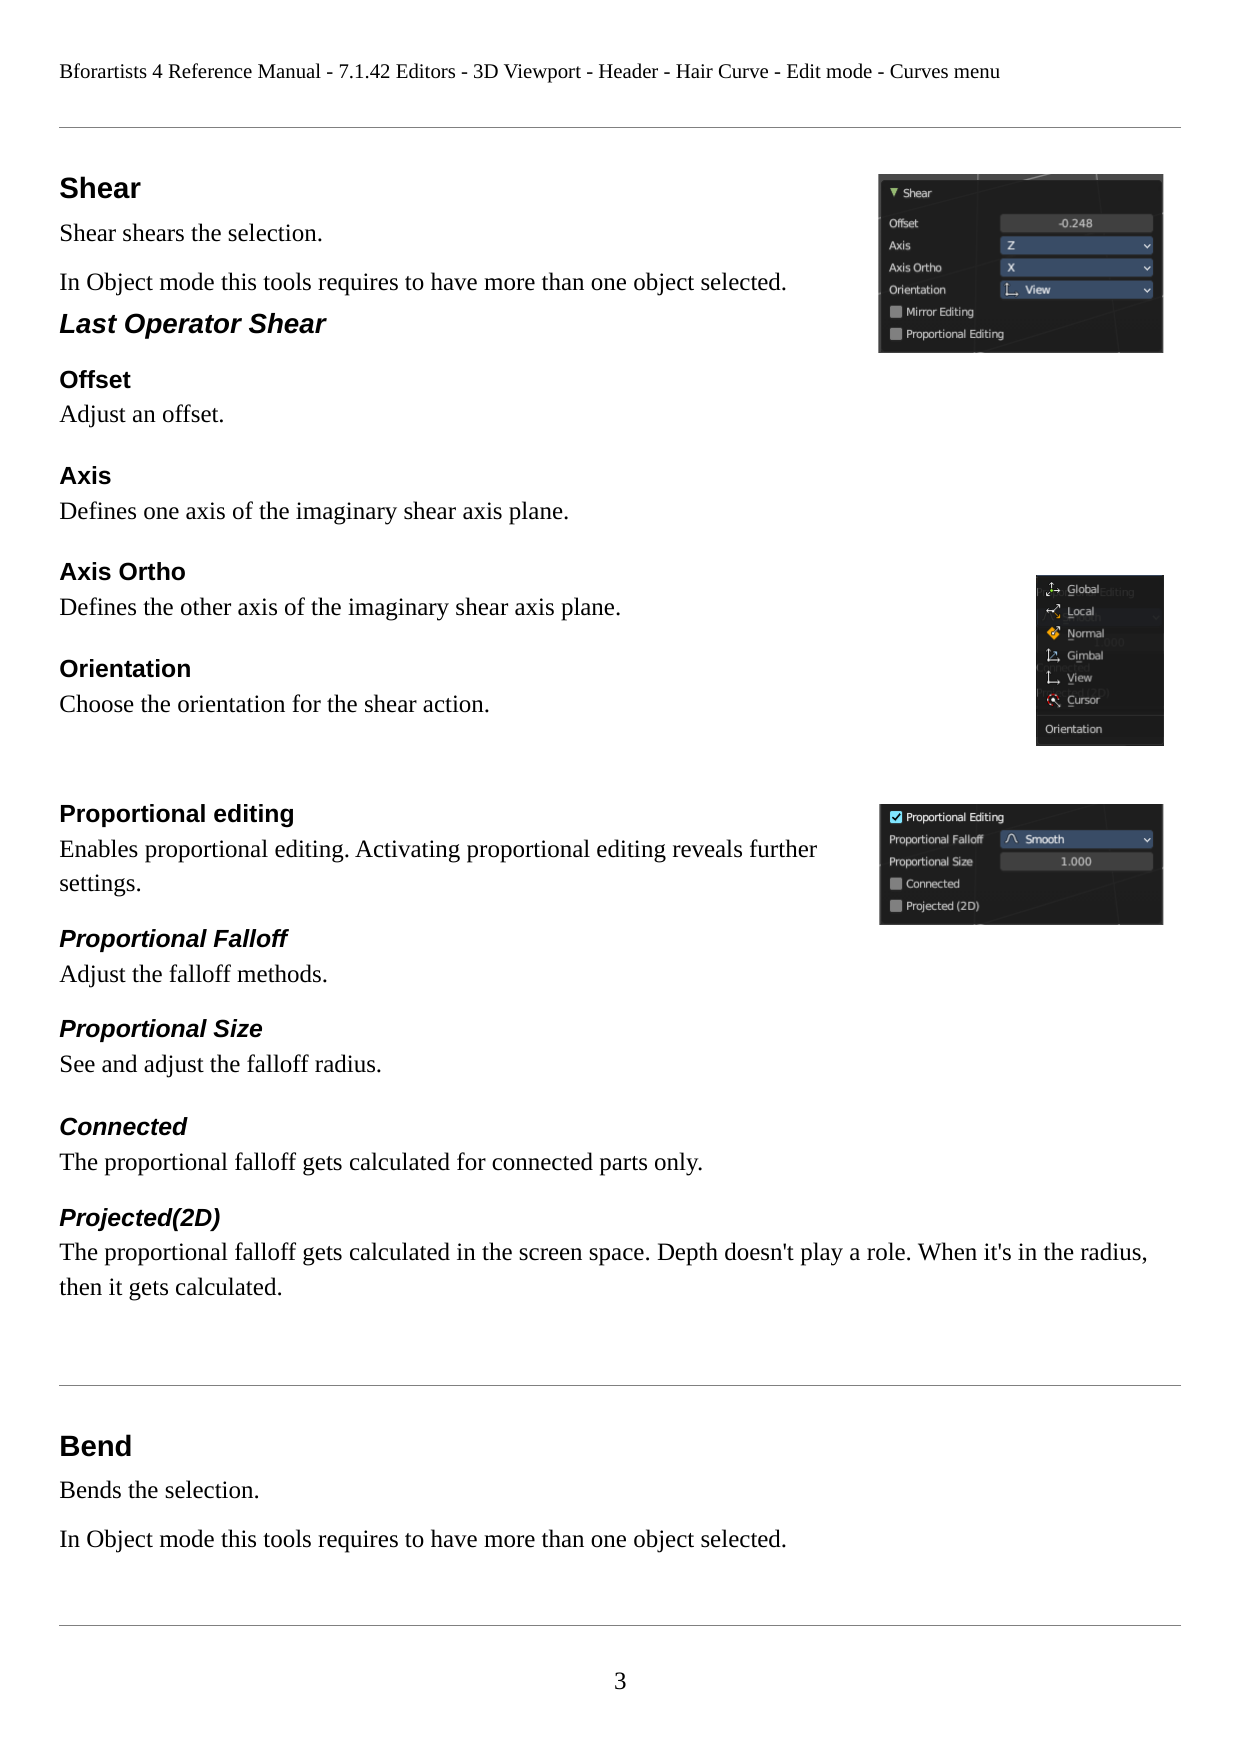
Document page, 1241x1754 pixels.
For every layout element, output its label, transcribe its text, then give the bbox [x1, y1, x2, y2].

text In Object mode this tools requires to have more than one object selected. [59, 267, 878, 295]
subtitle Projected(2D) [59, 1203, 1181, 1231]
text Adjust an offset. [59, 399, 1181, 428]
text Choose the orientation for the shear action. [59, 689, 1036, 717]
subtitle Proportional editing [59, 799, 1181, 828]
text The proportional falloff gets calculated in the screen space. Depth doesn't play a role. When it's in the radius, then it gets calculated. [59, 1237, 1181, 1301]
text Enables proportional editing. Activating proportional editing reveals further settings. [59, 834, 879, 897]
picture [879, 804, 1164, 925]
text Bends the selection. [59, 1475, 1181, 1504]
text Defines one axis of the imaginary shear axis plane. [59, 496, 1181, 525]
text Shear shears the selection. [59, 218, 878, 246]
subtitle Last Operator Shear [59, 308, 878, 340]
subtitle Axis Ortho [59, 557, 1181, 586]
text In Object mode this tools requires to have more than one object selected. [59, 1524, 1181, 1553]
subtitle Shear [59, 171, 1181, 205]
subtitle Orientation [59, 654, 1036, 682]
subtitle Axis [59, 461, 1181, 490]
subtitle Proportional Size [59, 1014, 1181, 1042]
subtitle Offset [59, 365, 1181, 393]
subtitle [1164, 654, 1181, 682]
subtitle Proportional Falloff [59, 924, 1181, 952]
subtitle Bend [59, 1429, 1181, 1462]
picture [1036, 575, 1164, 746]
text Adjust the falloff methods. [59, 959, 1181, 987]
subtitle [1164, 308, 1181, 340]
text Defines the other axis of the imaginary shear axis plane. [59, 592, 1036, 621]
text The proportional falloff gets calculated for connected parts only. [59, 1147, 1181, 1176]
text See and adjust the falloff radius. [59, 1049, 1181, 1077]
subtitle Connected [59, 1112, 1181, 1141]
picture [878, 174, 1164, 353]
